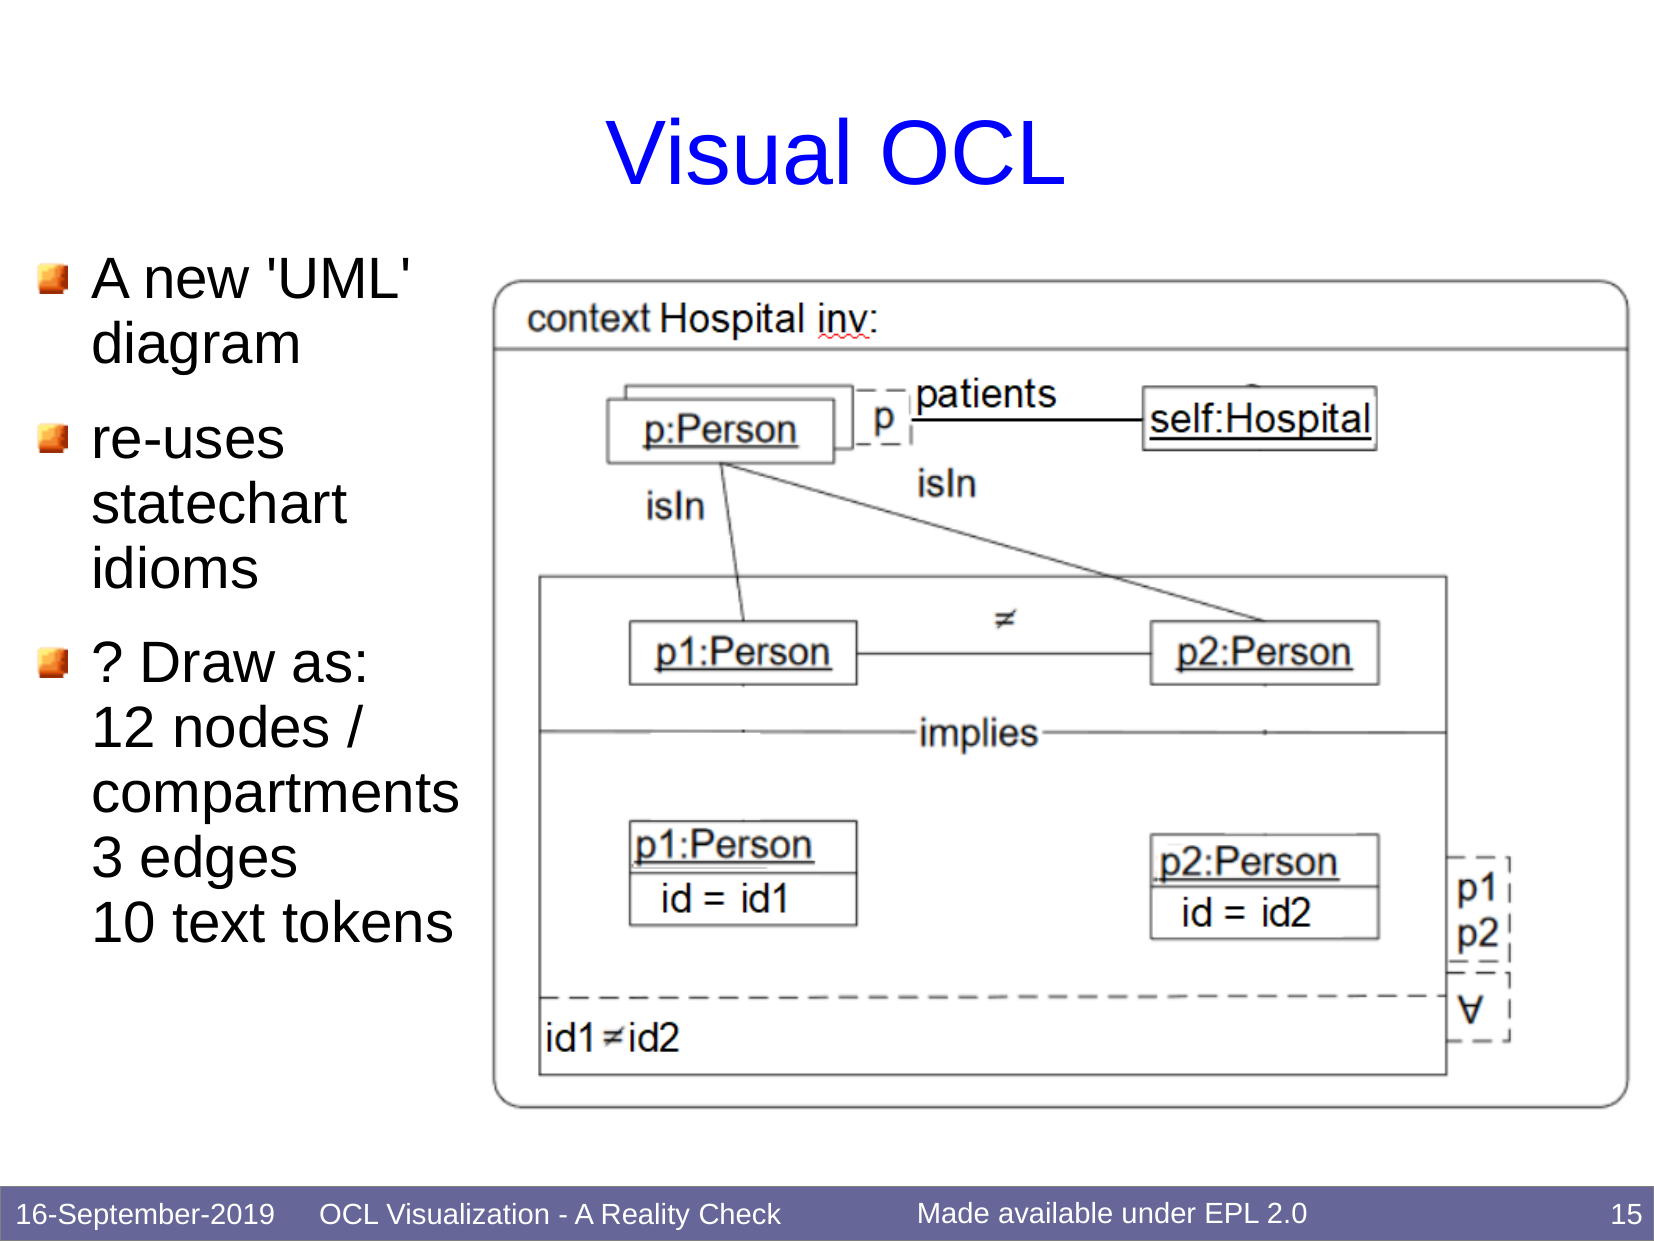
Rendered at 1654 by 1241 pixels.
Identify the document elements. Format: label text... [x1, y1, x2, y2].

picture [487, 270, 1636, 1113]
list A new 'UML' diagram re-uses statechart idioms ? Draw as: 12 nodes / compartments 3 edges 10 text tokens [20, 246, 495, 1044]
title Visual OCL [44, 49, 1629, 257]
